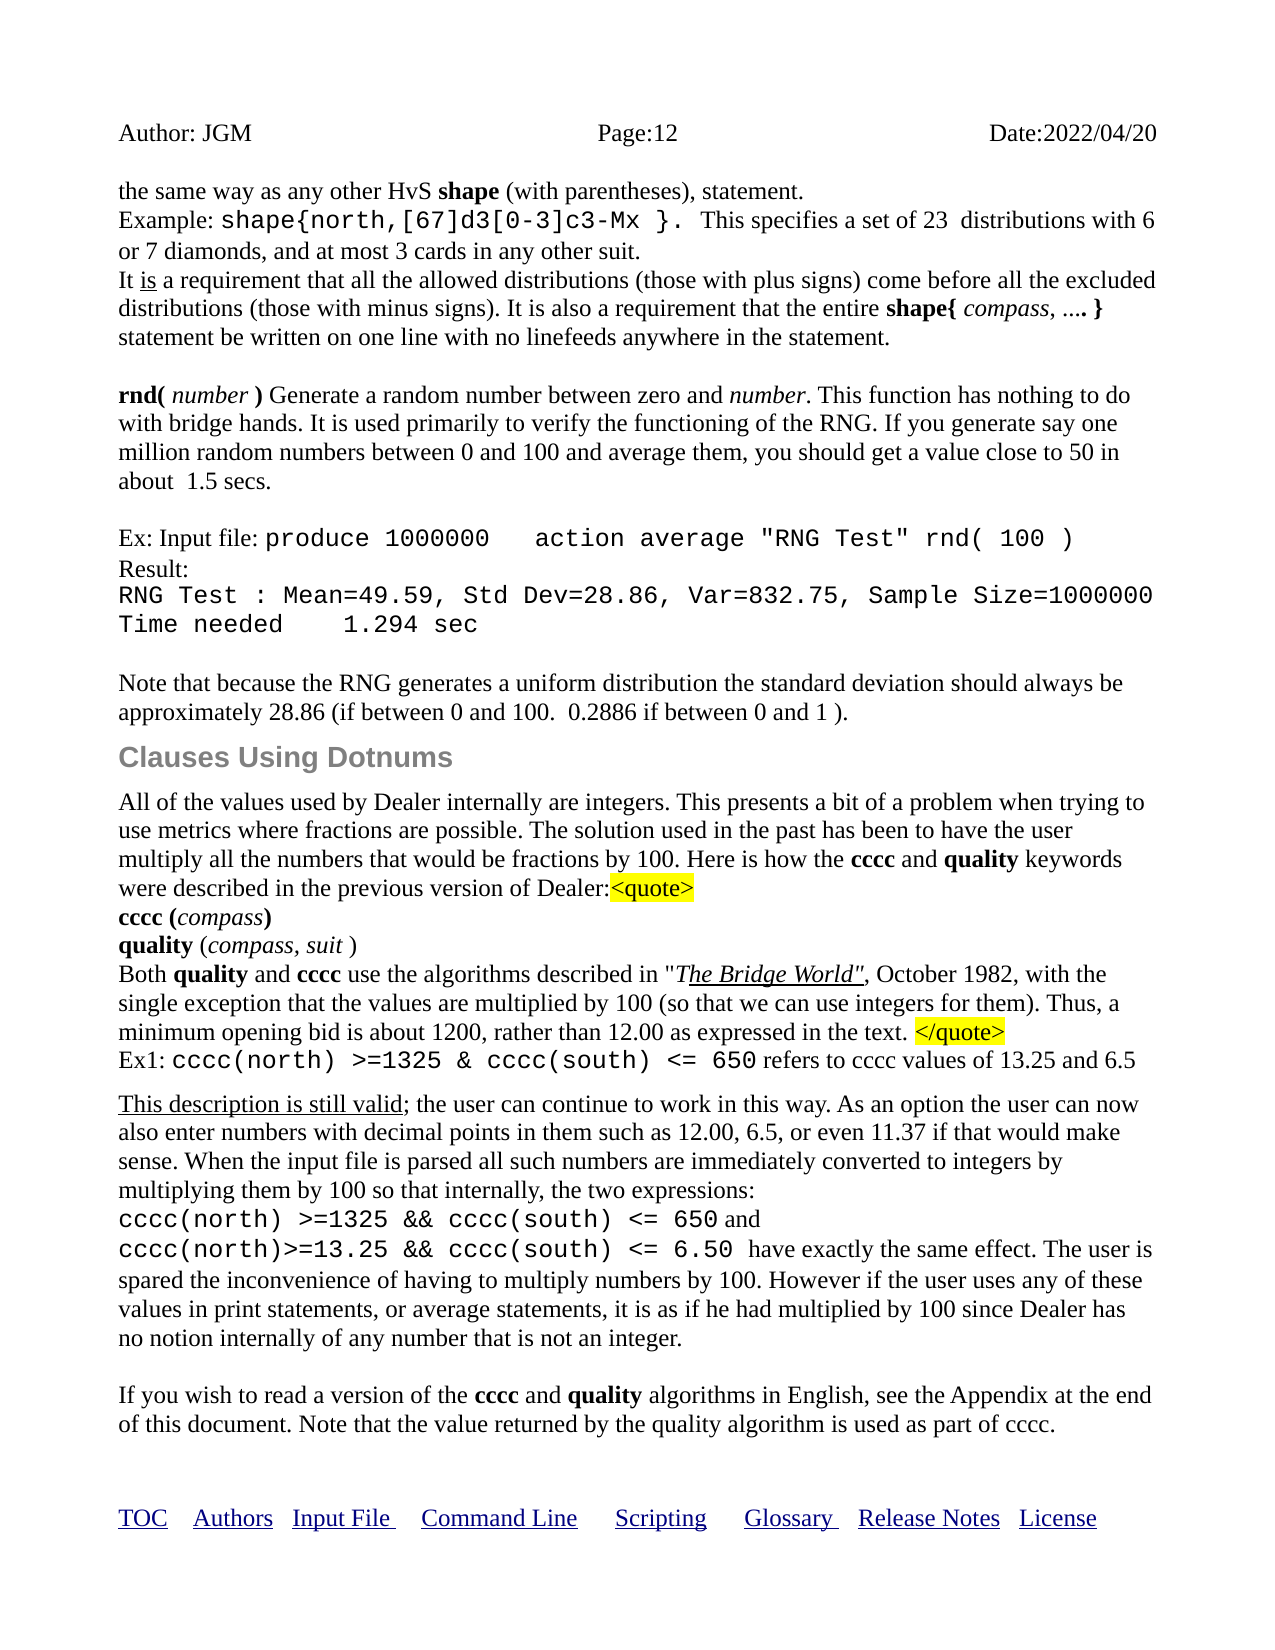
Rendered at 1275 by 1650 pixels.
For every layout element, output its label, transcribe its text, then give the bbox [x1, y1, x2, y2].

text It is a requirement that all the allowed distributions (those with plus signs) come before all the excluded distributions (those with minus signs). It is also a requirement that the entire shape{ compass, .... } statement be written on one line with no linefeeds anywhere in the statement. [118, 265, 1157, 351]
text Example: shape{north,[67]d3[0-3]c3-Mx }. This specifies a set of 23 distributions with 6 or 7 diamonds, and at most 3 cards in any other suit. [118, 205, 1157, 265]
text cccc(north)>=13.25 && cccc(south) <= 6.50 have exactly the same effect. The user is spared the inconvenience of having to multiply numbers by 100. However if the user uses any of these values in print statements, or average statements, it is as if he had multiplied by 100 since Dealer has no notion internally of any number that is not an integer. [118, 1234, 1157, 1352]
text All of the values used by Dealer internally are integers. This presents a bit of a problem when trying to use metrics where fractions are possible. The solution used in the past has been to have the user multiply all the numbers that would be fractions by 100. Here is how the cccc and quality keywords were described in the previous version of Dealer:<quote> [118, 787, 1157, 902]
text quality (compass, suit ) Both quality and cccc use the algorithms described in "The Bridge World", October 1982, with the single exception that the values are multiplied by 100 (so that we can use integers for them). Thus, a minimum opening bid is about 1200, rather than 12.00 as expressed in the text. </quote> [118, 930, 1157, 1045]
text Ex1: cccc(north) >=1325 & cccc(south) <= 650 refers to cccc values of 13.25 and 6.5 [118, 1045, 1157, 1076]
text cccc(north) >=1325 && cccc(south) <= 650 and [118, 1204, 1157, 1234]
text Note that because the RNG generates a uniform distribution the standard deviation should always be approximately 28.86 (if between 0 and 100. 0.2886 if between 0 and 1 ). [118, 668, 1157, 726]
text Result: [118, 554, 1157, 583]
subtitle Clauses Using Dotnums [118, 741, 1157, 774]
text This description is still valid; the user can continue to work in this way. As an option the user can now also enter numbers with decimal points in them such as 12.00, 6.5, or even 11.37 if that would make sense. When the input file is parsed all such numbers are immediately converted to integers by multiplying them by 100 so that internally, the two expressions: [118, 1089, 1157, 1204]
text RNG Test : Mean=49.59, Std Dev=28.86, Var=832.75, Sample Size=1000000 [118, 583, 1157, 611]
text Ex: Input file: produce 1000000 action average "RNG Test" rnd( 100 ) [118, 523, 1157, 554]
text cccc (compass) [118, 902, 1157, 930]
text the same way as any other HvS shape (with parentheses), statement. [118, 176, 1157, 205]
text If you wish to read a version of the cccc and quality algorithms in English, see the Appendix at the end of this document. Note that the value returned by the quality algorithm is used as part of cccc. [118, 1380, 1157, 1437]
text Time needed 1.294 sec [118, 611, 1157, 640]
text rnd( number ) Generate a random number between zero and number. This function has nothing to do with bridge hands. It is used primarily to verify the functioning of the RNG. If you generate say one million random numbers between 0 and 100 and average them, you should get a value close to 50 in about 1.5 secs. [118, 380, 1157, 495]
